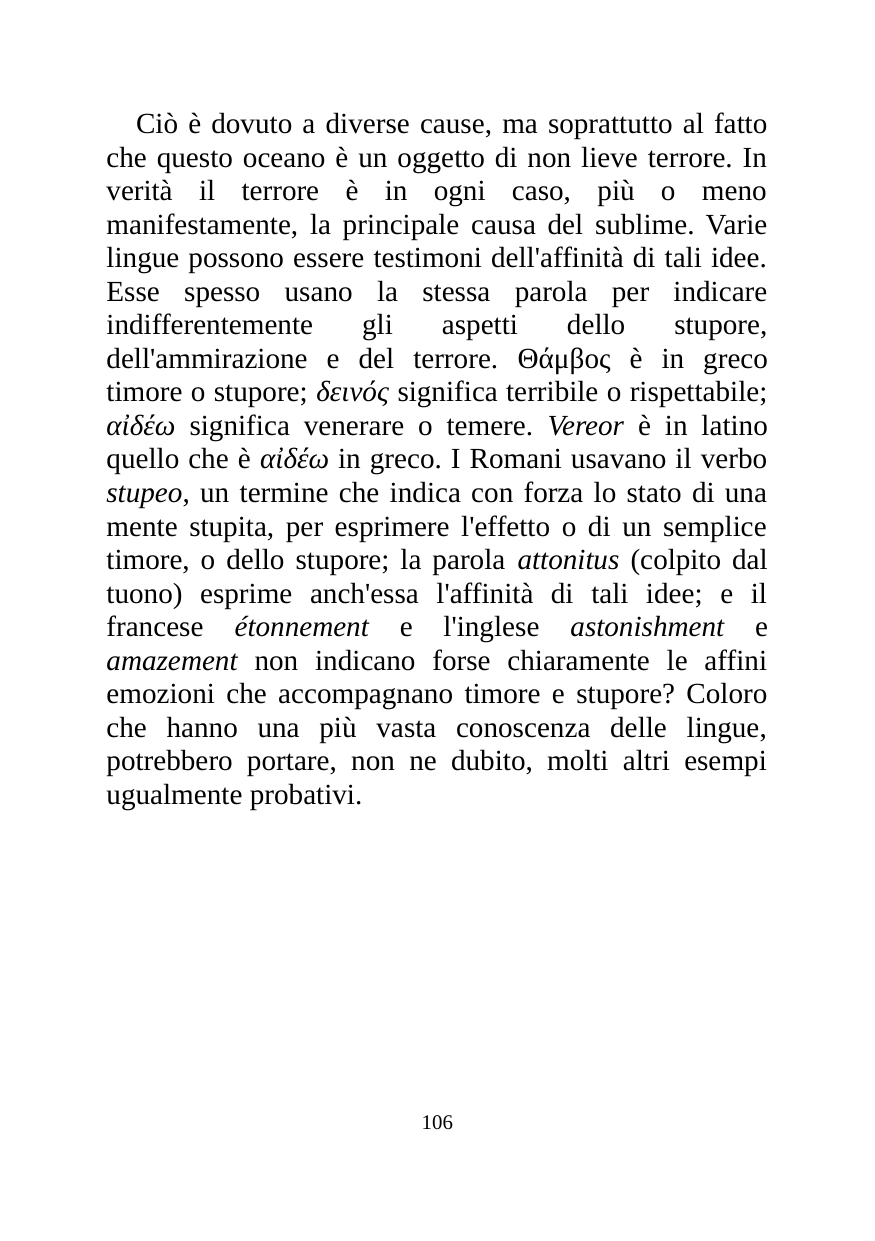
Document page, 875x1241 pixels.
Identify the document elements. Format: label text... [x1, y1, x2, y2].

text Ciò è dovuto a diverse cause, ma soprattutto al fatto che questo oceano è un oggetto di non lieve terrore. In verità il terrore è in ogni caso, più o meno manifestamente, la principale causa del sublime. Varie lingue possono essere testimoni dell'affinità di tali idee. Esse spesso usano la stessa parola per indicare indifferentemente gli aspetti dello stupore, dell'ammirazione e del terrore. Θάμβος è in greco timore o stupore; δεινός significa terribile o rispettabile; αἰδέω significa venerare o temere. Vereor è in latino quello che è αἰδέω in greco. I Romani usavano il verbo stupeo, un termine che indica con forza lo stato di una mente stupita, per esprimere l'effetto o di un semplice timore, o dello stupore; la parola attonitus (colpito dal tuono) esprime anch'essa l'affinità di tali idee; e il francese étonnement e l'inglese astonishment e amazement non indicano forse chiaramente le affini emozioni che accompagnano timore e stupore? Coloro che hanno una più vasta conoscenza delle lingue, potrebbero portare, non ne dubito, molti altri esempi ugualmente probativi. [106, 106, 768, 811]
